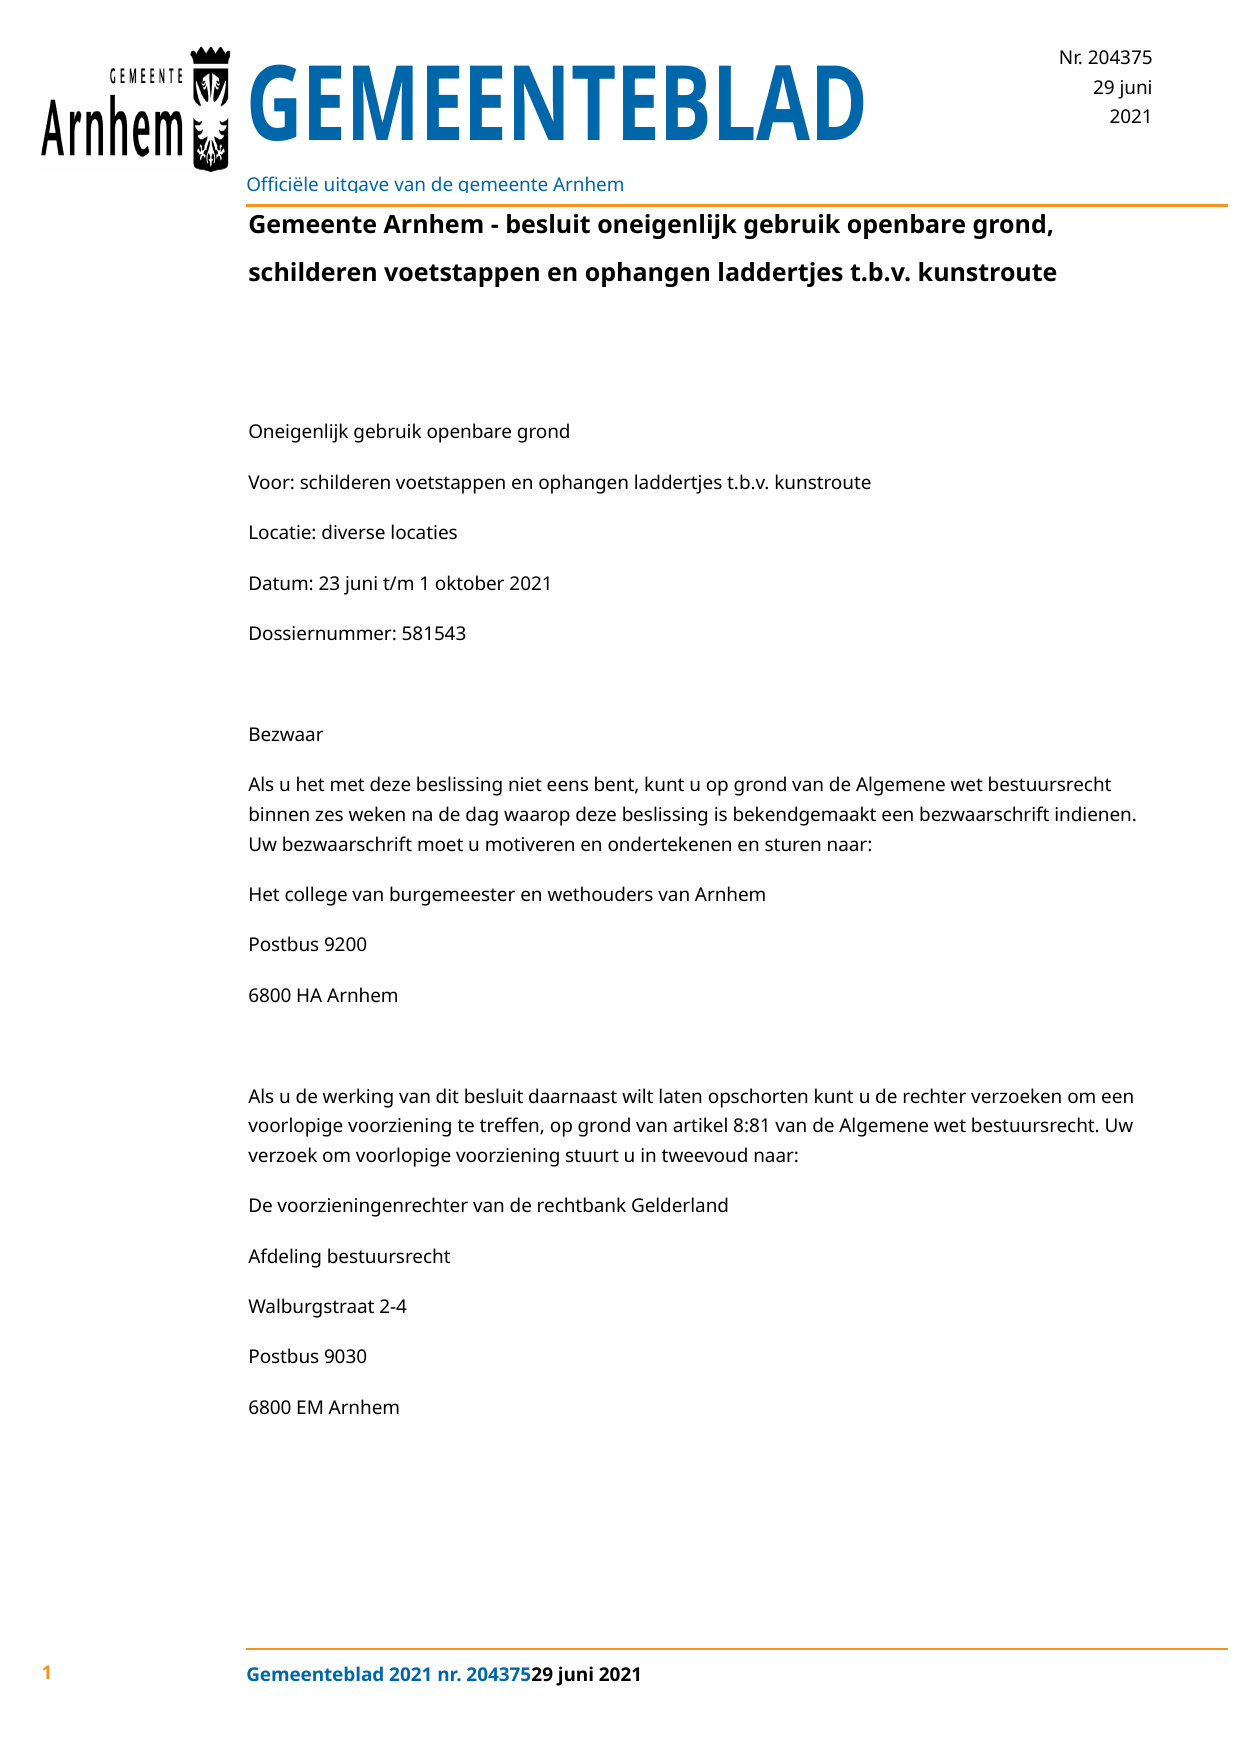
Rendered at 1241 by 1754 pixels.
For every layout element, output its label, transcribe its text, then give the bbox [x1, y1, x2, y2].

text Postbus 9030 [248, 1344, 1152, 1369]
text Dossiernummer: 581543 [248, 620, 1152, 646]
text Gemeente Arnhem - besluit oneigenlijk gebruik openbare grond, schilderen voetstappen en ophangen laddertjes t.b.v. kunstroute [248, 207, 1152, 288]
text Afdeling bestuursrecht [248, 1243, 1152, 1269]
text Oneigenlijk gebruik openbare grond [248, 419, 1152, 444]
text Postbus 9200 [248, 932, 1152, 957]
text Bezwaar [248, 721, 1152, 747]
text Als u het met deze beslissing niet eens bent, kunt u op grond van de Algemene wet bestuursrecht binnen zes weken na de dag waarop deze beslissing is bekendgemaakt een bezwaarschrift indienen. Uw bezwaarschrift moet u motiveren en ondertekenen en sturen naar: [248, 772, 1152, 857]
text Locatie: diverse locaties [248, 519, 1152, 545]
text 6800 HA Arnhem [248, 982, 1152, 1008]
text Als u de werking van dit besluit daarnaast wilt laten opschorten kunt u de rechter verzoeken om een voorlopige voorziening te treffen, op grond van artikel 8:81 van de Algemene wet bestuursrecht. Uw verzoek om voorlopige voorziening stuurt u in tweevoud naar: [248, 1083, 1152, 1168]
text Het college van burgemeester en wethouders van Arnhem [248, 881, 1152, 907]
text De voorzieningenrechter van de rechtbank Gelderland [248, 1192, 1152, 1218]
picture [41, 47, 231, 172]
text 6800 EM Arnhem [248, 1394, 1152, 1420]
text Datum: 23 juni t/m 1 oktober 2021 [248, 570, 1152, 596]
text Walburgstraat 2-4 [248, 1293, 1152, 1319]
text Voor: schilderen voetstappen en ophangen laddertjes t.b.v. kunstroute [248, 469, 1152, 495]
